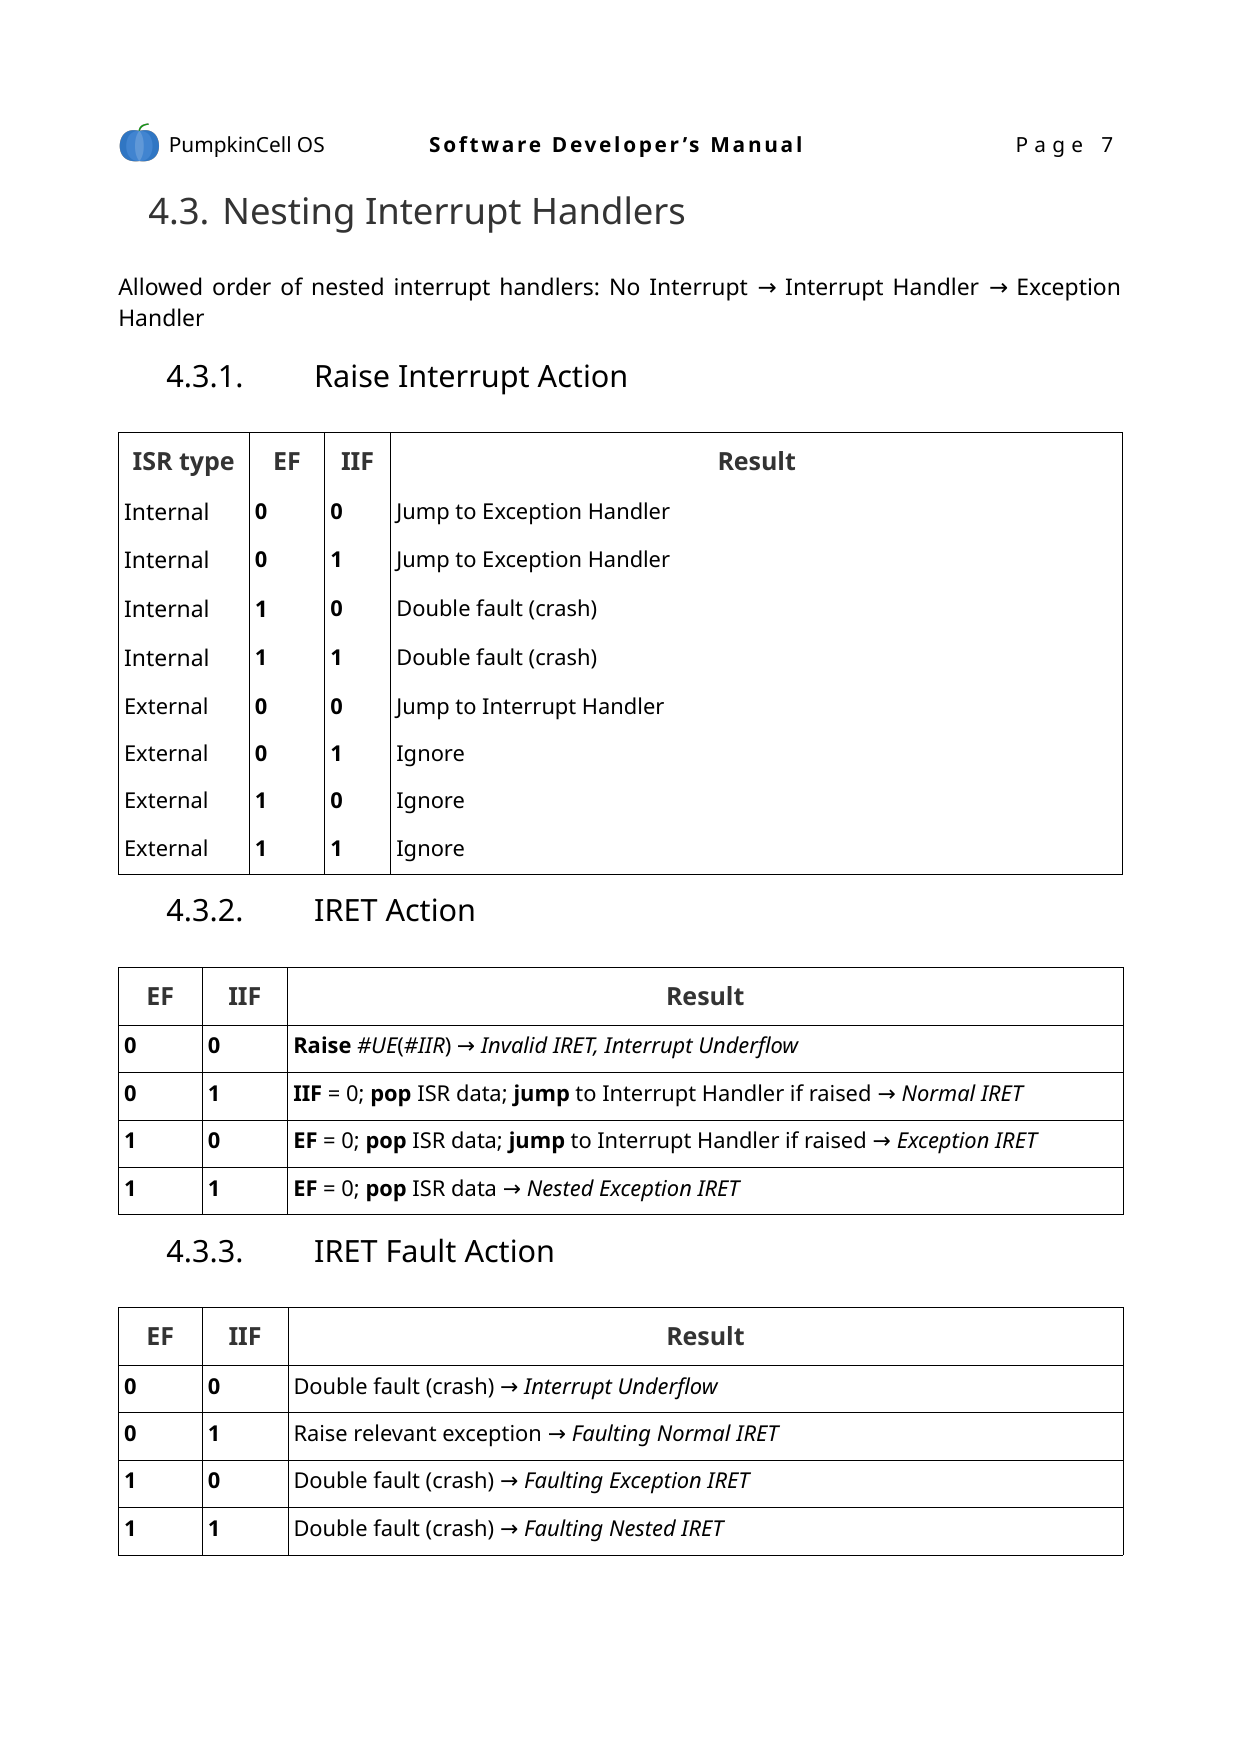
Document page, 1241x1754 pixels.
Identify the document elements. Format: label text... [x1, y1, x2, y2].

table_cell 1 [250, 588, 324, 636]
subtitle IRET Action [166, 889, 1122, 931]
table_cell Double fault (crash) [391, 636, 1122, 685]
subtitle Raise Interrupt Action [166, 354, 1122, 396]
table_cell Internal [119, 539, 249, 587]
table_cell EF = 0; pop ISR data; jump to Interrupt Handler if raised → Exception IRET [288, 1121, 1123, 1167]
table_header IIF [203, 968, 287, 1025]
table_cell 0 [250, 539, 324, 587]
table_cell 1 [203, 1508, 288, 1554]
subtitle Nesting Interrupt Handlers [148, 185, 1122, 235]
table_cell Jump to Exception Handler [391, 539, 1122, 587]
table_cell 0 [250, 732, 324, 779]
table_cell External [119, 780, 249, 827]
table_header Result [289, 1308, 1123, 1365]
table_cell Double fault (crash) [391, 588, 1122, 636]
table_cell 0 [325, 490, 390, 539]
table_header IIF [203, 1308, 288, 1365]
table_cell 0 [250, 490, 324, 539]
table_cell 1 [119, 1461, 202, 1507]
table_cell IIF = 0; pop ISR data; jump to Interrupt Handler if raised → Normal IRET [288, 1073, 1123, 1119]
table_cell External [119, 685, 249, 732]
table_cell Ignore [391, 780, 1122, 827]
table_cell EF = 0; pop ISR data → Nested Exception IRET [288, 1168, 1123, 1214]
table_cell 0 [203, 1121, 287, 1167]
table_cell Ignore [391, 827, 1122, 874]
table_cell 1 [119, 1168, 202, 1214]
table_cell 1 [119, 1508, 202, 1554]
table_cell 0 [203, 1026, 287, 1072]
table_cell 0 [203, 1366, 288, 1412]
table_cell Raise relevant exception → Faulting Normal IRET [289, 1413, 1123, 1460]
table_cell Double fault (crash) → Faulting Exception IRET [289, 1461, 1123, 1507]
table_cell Jump to Interrupt Handler [391, 685, 1122, 732]
table_cell 1 [325, 827, 390, 874]
table_cell 0 [119, 1413, 202, 1460]
table_cell 0 [203, 1461, 288, 1507]
subtitle IRET Fault Action [166, 1229, 1122, 1271]
table_cell 0 [119, 1366, 202, 1412]
table_cell Internal [119, 636, 249, 685]
table_cell Jump to Exception Handler [391, 490, 1122, 539]
table_header Result [288, 968, 1123, 1025]
table_cell 0 [325, 685, 390, 732]
table_cell 1 [203, 1073, 287, 1119]
table_cell 1 [203, 1168, 287, 1214]
table_header ISR type [119, 433, 249, 490]
table_header EF [119, 1308, 202, 1365]
table_cell 0 [325, 780, 390, 827]
table_cell 0 [325, 588, 390, 636]
table_header IIF [325, 433, 390, 490]
table_cell External [119, 827, 249, 874]
table_cell 0 [119, 1073, 202, 1119]
table_header Result [391, 433, 1122, 490]
table_cell 0 [250, 685, 324, 732]
table_cell External [119, 732, 249, 779]
table_cell Raise #UE(#IIR) → Invalid IRET, Interrupt Underflow [288, 1026, 1123, 1072]
table_cell 0 [119, 1026, 202, 1072]
table_cell 1 [325, 732, 390, 779]
table_cell Internal [119, 588, 249, 636]
table_cell Double fault (crash) → Interrupt Underflow [289, 1366, 1123, 1412]
table_header EF [119, 968, 202, 1025]
picture [115, 118, 164, 167]
text Allowed order of nested interrupt handlers: No Interrupt → Interrupt Handler → Exception Handler [118, 271, 1122, 333]
table_cell Internal [119, 490, 249, 539]
table_cell 1 [250, 636, 324, 685]
table_cell Ignore [391, 732, 1122, 779]
table_cell Double fault (crash) → Faulting Nested IRET [289, 1508, 1123, 1554]
table_cell 1 [250, 780, 324, 827]
table_cell 1 [325, 539, 390, 587]
table_header EF [250, 433, 324, 490]
table_cell 1 [119, 1121, 202, 1167]
table_cell 1 [325, 636, 390, 685]
table_cell 1 [203, 1413, 288, 1460]
table_cell 1 [250, 827, 324, 874]
